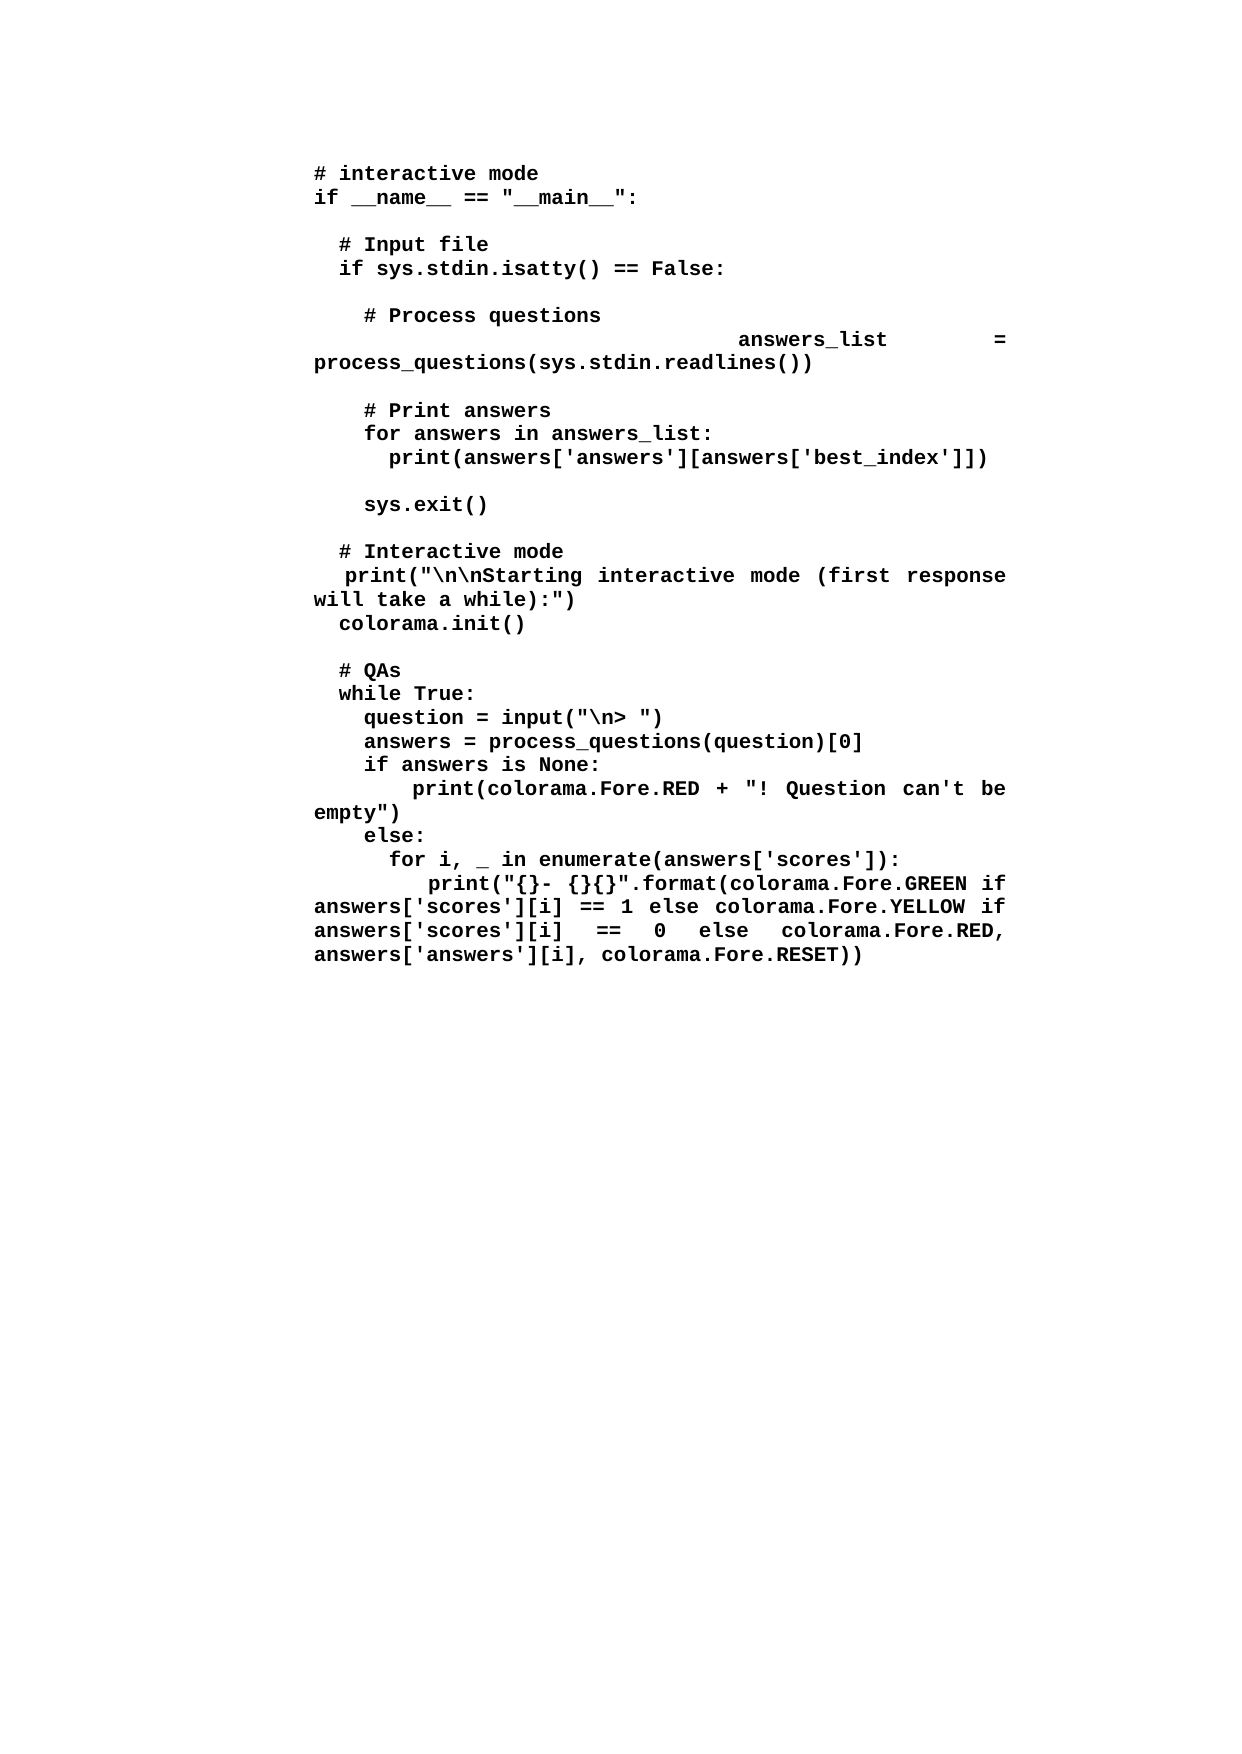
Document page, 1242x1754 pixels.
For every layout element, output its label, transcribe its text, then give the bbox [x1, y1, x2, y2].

text while True: [314, 683, 1006, 707]
text if sys.stdin.isatty() == False: [314, 258, 1006, 281]
text print("\n\nStarting interactive mode (first response will take a while):") [314, 565, 1006, 612]
text if answers is None: [314, 754, 1006, 778]
text # Interactive mode [314, 542, 1006, 565]
text print(answers['answers'][answers['best_index']]) [314, 447, 1006, 471]
text sys.exit() [314, 494, 1006, 518]
text colorama.init() [314, 612, 1006, 636]
text question = input("\n> ") [314, 707, 1006, 731]
text # QAs [314, 660, 1006, 683]
text # Print answers [314, 400, 1006, 423]
text for i, _ in enumerate(answers['scores']): [314, 849, 1006, 873]
text for answers in answers_list: [314, 423, 1006, 447]
text else: [314, 825, 1006, 849]
text if __name__ == "__main__": [314, 187, 1006, 211]
text print("{}- {}{}".format(colorama.Fore.GREEN if answers['scores'][i] == 1 else colorama.Fore.YELLOW if answers['scores'][i] == 0 else colorama.Fore.RED, answers['answers'][i], colorama.Fore.RESET)) [314, 873, 1006, 967]
text print(colorama.Fore.RED + "! Question can't be empty") [314, 778, 1006, 825]
text # Input file [314, 234, 1006, 258]
text # Process questions [314, 305, 1006, 329]
text answers = process_questions(question)[0] [314, 731, 1006, 754]
text # interactive mode [314, 163, 1006, 187]
text answers_list = process_questions(sys.stdin.readlines()) [314, 329, 1006, 376]
